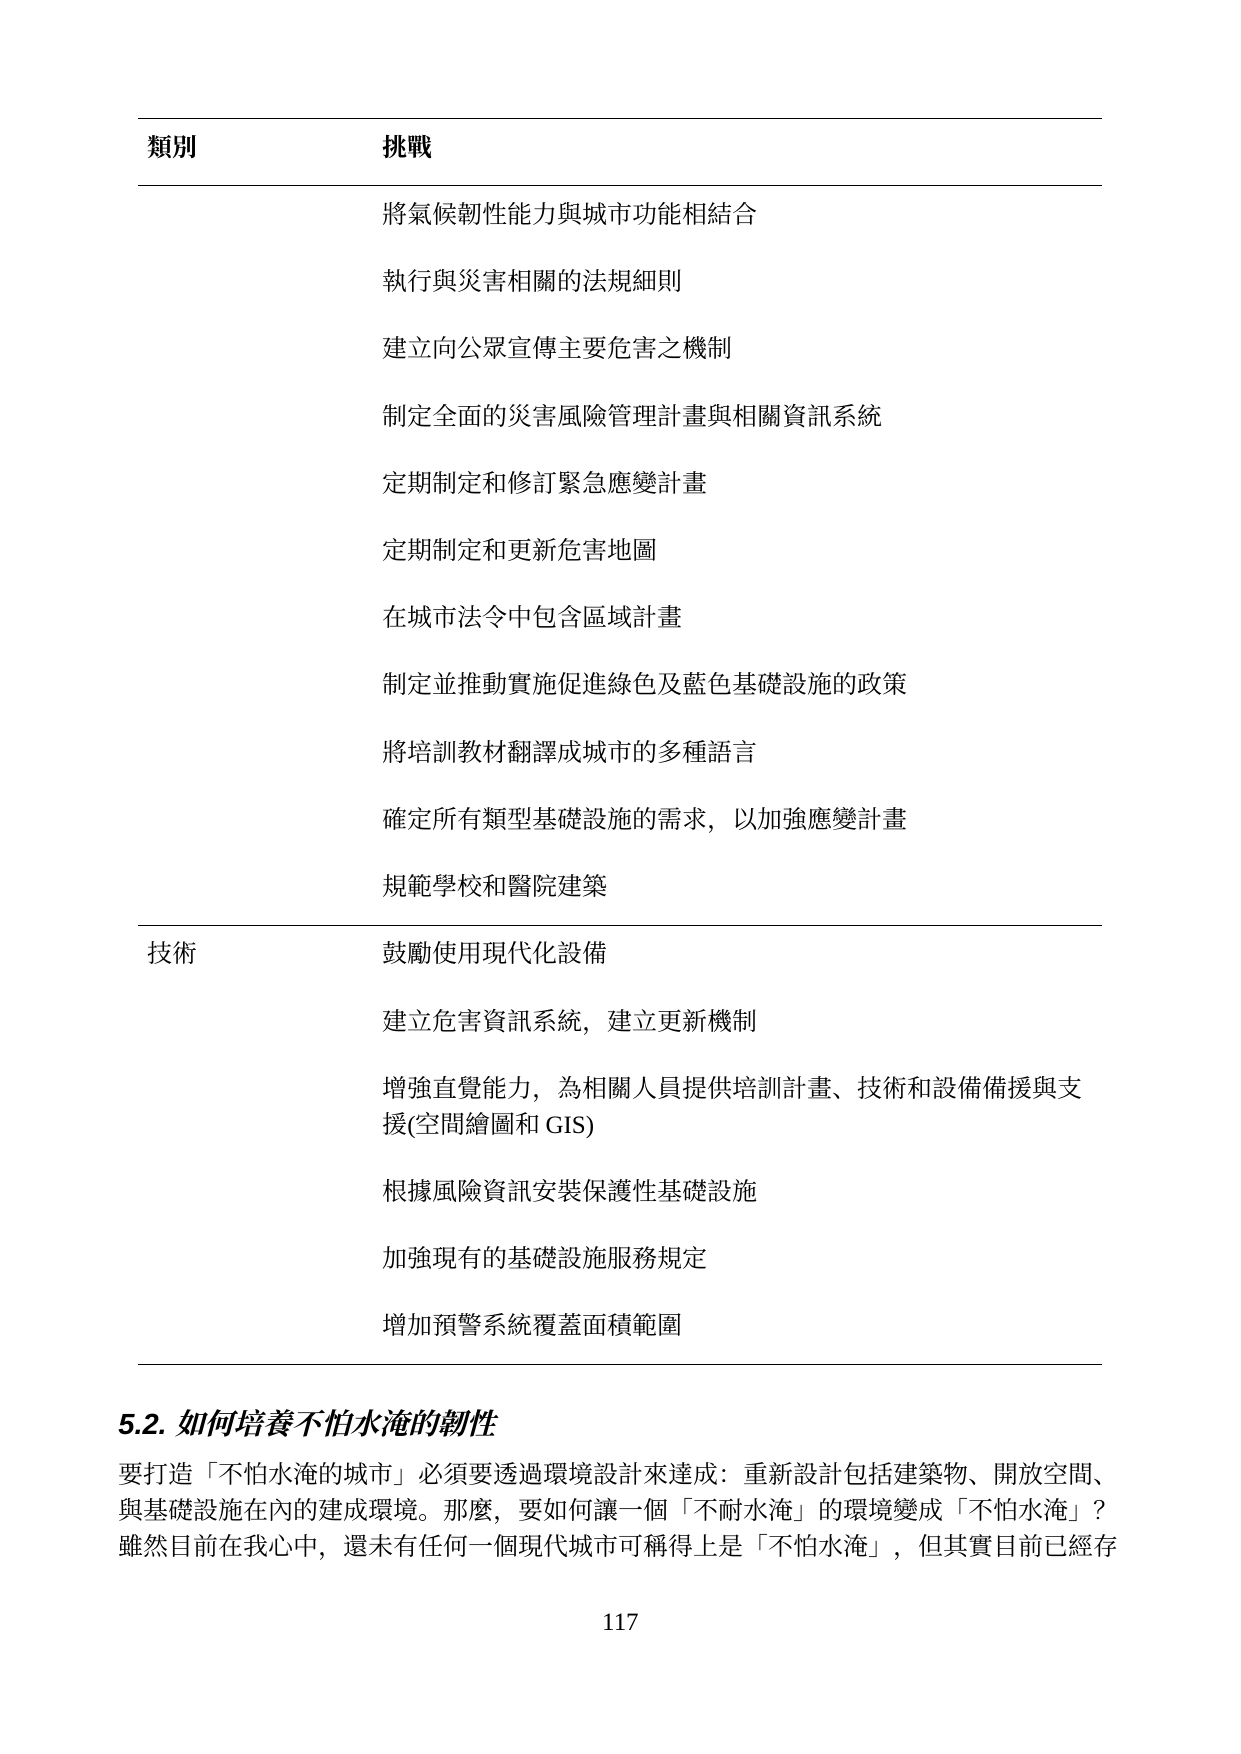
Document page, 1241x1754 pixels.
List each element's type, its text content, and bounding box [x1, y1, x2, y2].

table_cell 確定所有類型基礎設施的需求，以加強應變計畫 [373, 790, 1102, 857]
table_cell [138, 186, 373, 253]
table_cell 鼓勵使用現代化設備 [373, 926, 1102, 992]
table_cell 將氣候韌性能力與城市功能相結合 [373, 186, 1102, 253]
table_cell [138, 656, 373, 723]
table_cell [138, 723, 373, 790]
table_cell 將培訓教材翻譯成城市的多種語言 [373, 723, 1102, 790]
table_cell [138, 387, 373, 454]
table_cell [138, 253, 373, 320]
table_cell [138, 1229, 373, 1296]
subtitle 如何培養不怕水淹的韌性 [118, 1401, 1122, 1442]
table_cell 增加預警系統覆蓋面積範圍 [373, 1296, 1102, 1364]
table_cell 根據風險資訊安裝保護性基礎設施 [373, 1162, 1102, 1229]
table_cell 制定並推動實施促進綠色及藍色基礎設施的政策 [373, 656, 1102, 723]
table_cell [138, 454, 373, 521]
table_cell 執行與災害相關的法規細則 [373, 253, 1102, 320]
table_cell [138, 790, 373, 857]
table_cell 在城市法令中包含區域計畫 [373, 589, 1102, 656]
table_cell [138, 857, 373, 924]
text 要打造「不怕水淹的城市」必須要透過環境設計來達成：重新設計包括建築物、開放空間、與基礎設施在內的建成環境。那麼，要如何讓一個「不耐水淹」的環境變成「不怕水淹」？雖然目前在我心中，還未有任何一個現代城市可稱得上是「不怕水淹」，但其實目前已經存 [118, 1455, 1122, 1563]
table_cell 增強直覺能力，為相關人員提供培訓計畫、技術和設備備援與支援(空間繪圖和GIS) [373, 1059, 1102, 1162]
table_cell 建立向公眾宣傳主要危害之機制 [373, 320, 1102, 387]
table_cell 建立危害資訊系統，建立更新機制 [373, 992, 1102, 1059]
table_header 挑戰 [373, 119, 1102, 185]
table_cell [138, 320, 373, 387]
table_cell 制定全面的災害風險管理計畫與相關資訊系統 [373, 387, 1102, 454]
table_cell 規範學校和醫院建築 [373, 857, 1102, 924]
table_cell [138, 521, 373, 588]
table_cell [138, 992, 373, 1059]
table_cell [138, 1296, 373, 1364]
table_header 類別 [138, 119, 373, 185]
table_cell 定期制定和更新危害地圖 [373, 521, 1102, 588]
table_cell [138, 589, 373, 656]
table_cell [138, 1162, 373, 1229]
table_cell 技術 [138, 926, 373, 992]
table_cell [138, 1059, 373, 1162]
table_cell 定期制定和修訂緊急應變計畫 [373, 454, 1102, 521]
table_cell 加強現有的基礎設施服務規定 [373, 1229, 1102, 1296]
